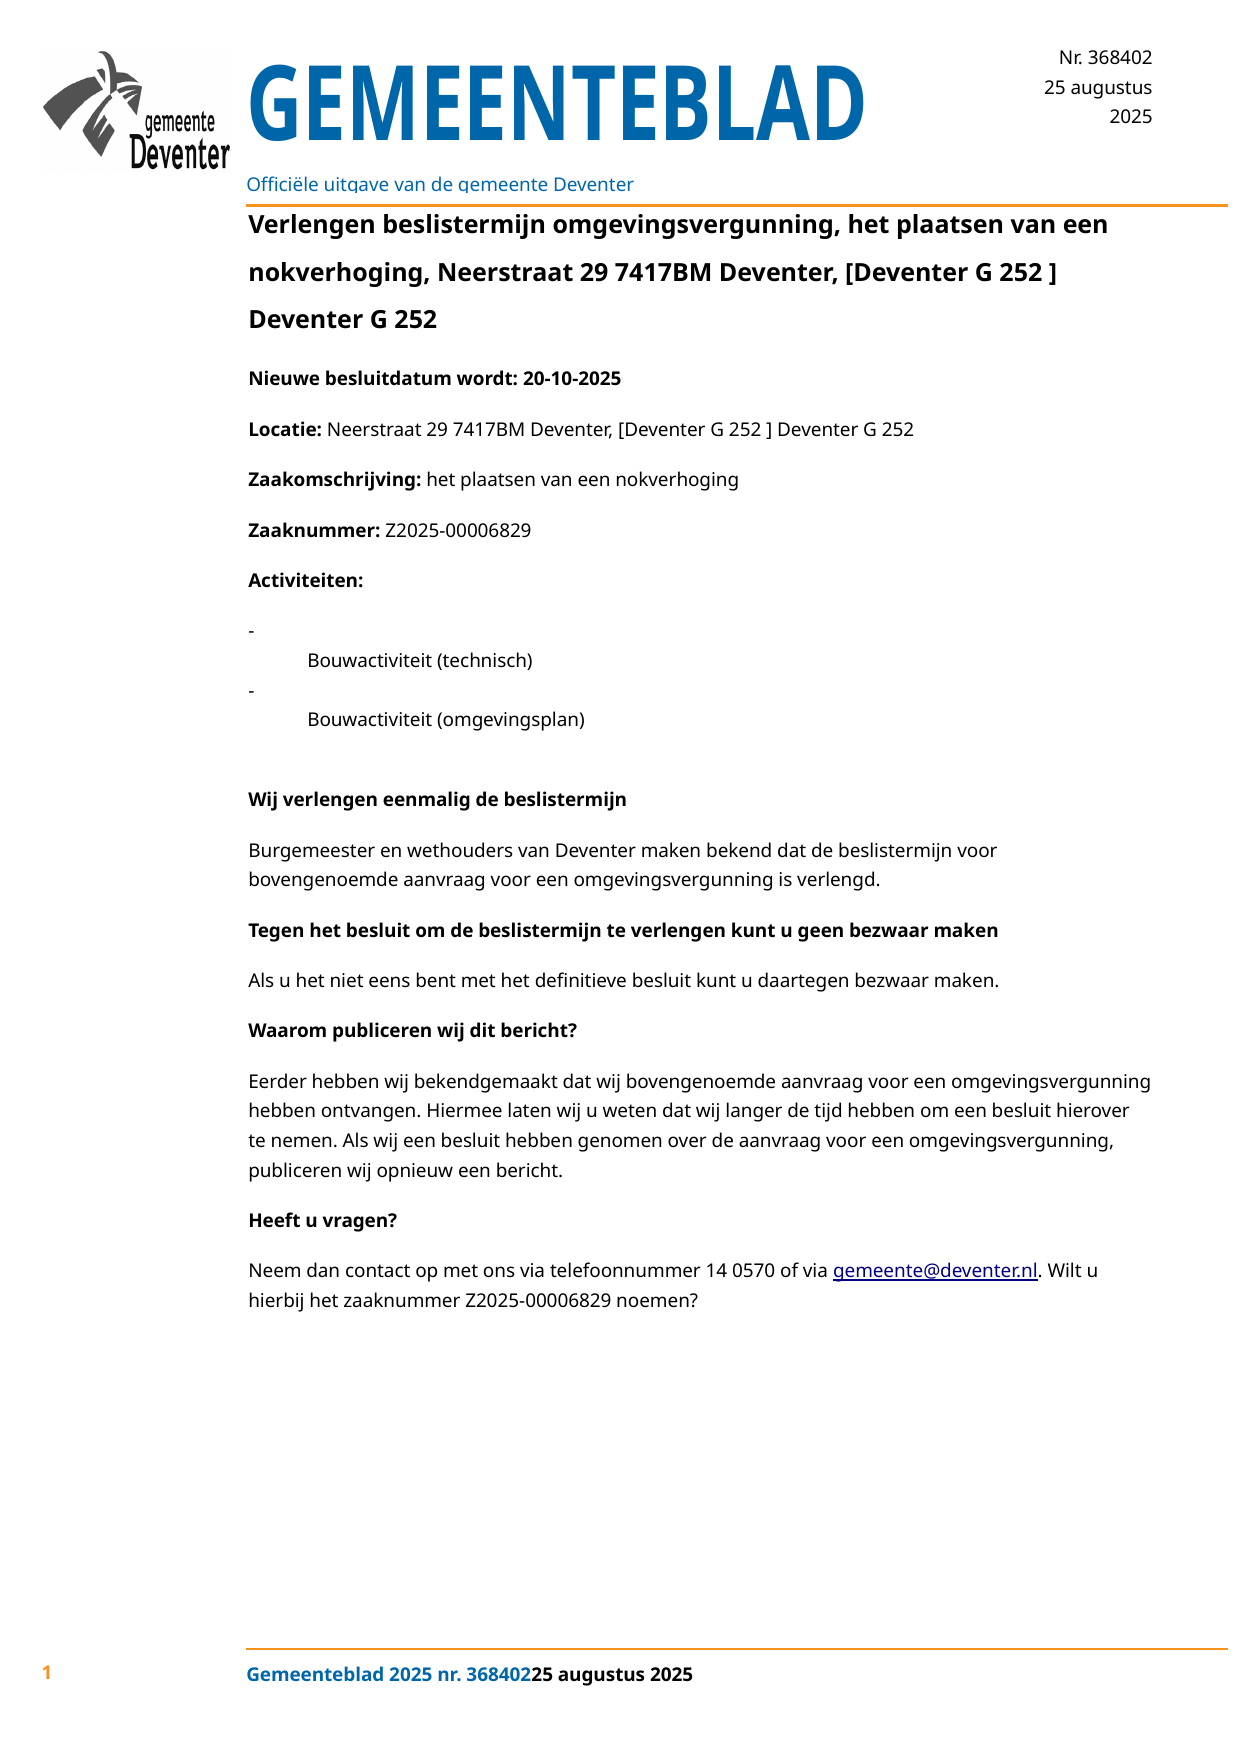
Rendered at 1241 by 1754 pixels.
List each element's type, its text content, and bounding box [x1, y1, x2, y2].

text Burgemeester en wethouders van Deventer maken bekend dat de beslistermijn voor bovengenoemde aanvraag voor een omgevingsvergunning is verlengd. [248, 837, 1152, 892]
text Heeft u vragen? [248, 1207, 1152, 1233]
text Verlengen beslistermijn omgevingsvergunning, het plaatsen van een nokverhoging, Neerstraat 29 7417BM Deventer, [Deventer G 252 ] Deventer G 252 [248, 207, 1152, 336]
text Nieuwe besluitdatum wordt: 20-10-2025 [248, 366, 1152, 391]
text Locatie: Neerstraat 29 7417BM Deventer, [Deventer G 252 ] Deventer G 252 [248, 416, 1152, 442]
text Waarom publiceren wij dit bericht? [248, 1018, 1152, 1043]
text Zaakomschrijving: het plaatsen van een nokverhoging [248, 466, 1152, 492]
text Zaaknummer: Z2025-00006829 [248, 517, 1152, 542]
text Tegen het besluit om de beslistermijn te verlengen kunt u geen bezwaar maken [248, 917, 1152, 942]
text Activiteiten: [248, 567, 1152, 593]
text Wij verlengen eenmalig de beslistermijn [248, 786, 1152, 812]
picture [41, 47, 231, 172]
text Als u het niet eens bent met het definitieve besluit kunt u daartegen bezwaar maken. [248, 967, 1152, 993]
list Bouwactiviteit (omgevingsplan) [248, 706, 1152, 732]
list Bouwactiviteit (technisch) [248, 647, 1152, 673]
text Eerder hebben wij bekendgemaakt dat wij bovengenoemde aanvraag voor een omgevingsvergunning hebben ontvangen. Hiermee laten wij u weten dat wij langer de tijd hebben om een besluit hierover te nemen. Als wij een besluit hebben genomen over de aanvraag voor een omgevingsvergunning, publiceren wij opnieuw een bericht. [248, 1068, 1152, 1182]
text Neem dan contact op met ons via telefoonnummer 14 0570 of via gemeente@deventer.nl. Wilt u hierbij het zaaknummer Z2025-00006829 noemen? [248, 1258, 1152, 1313]
